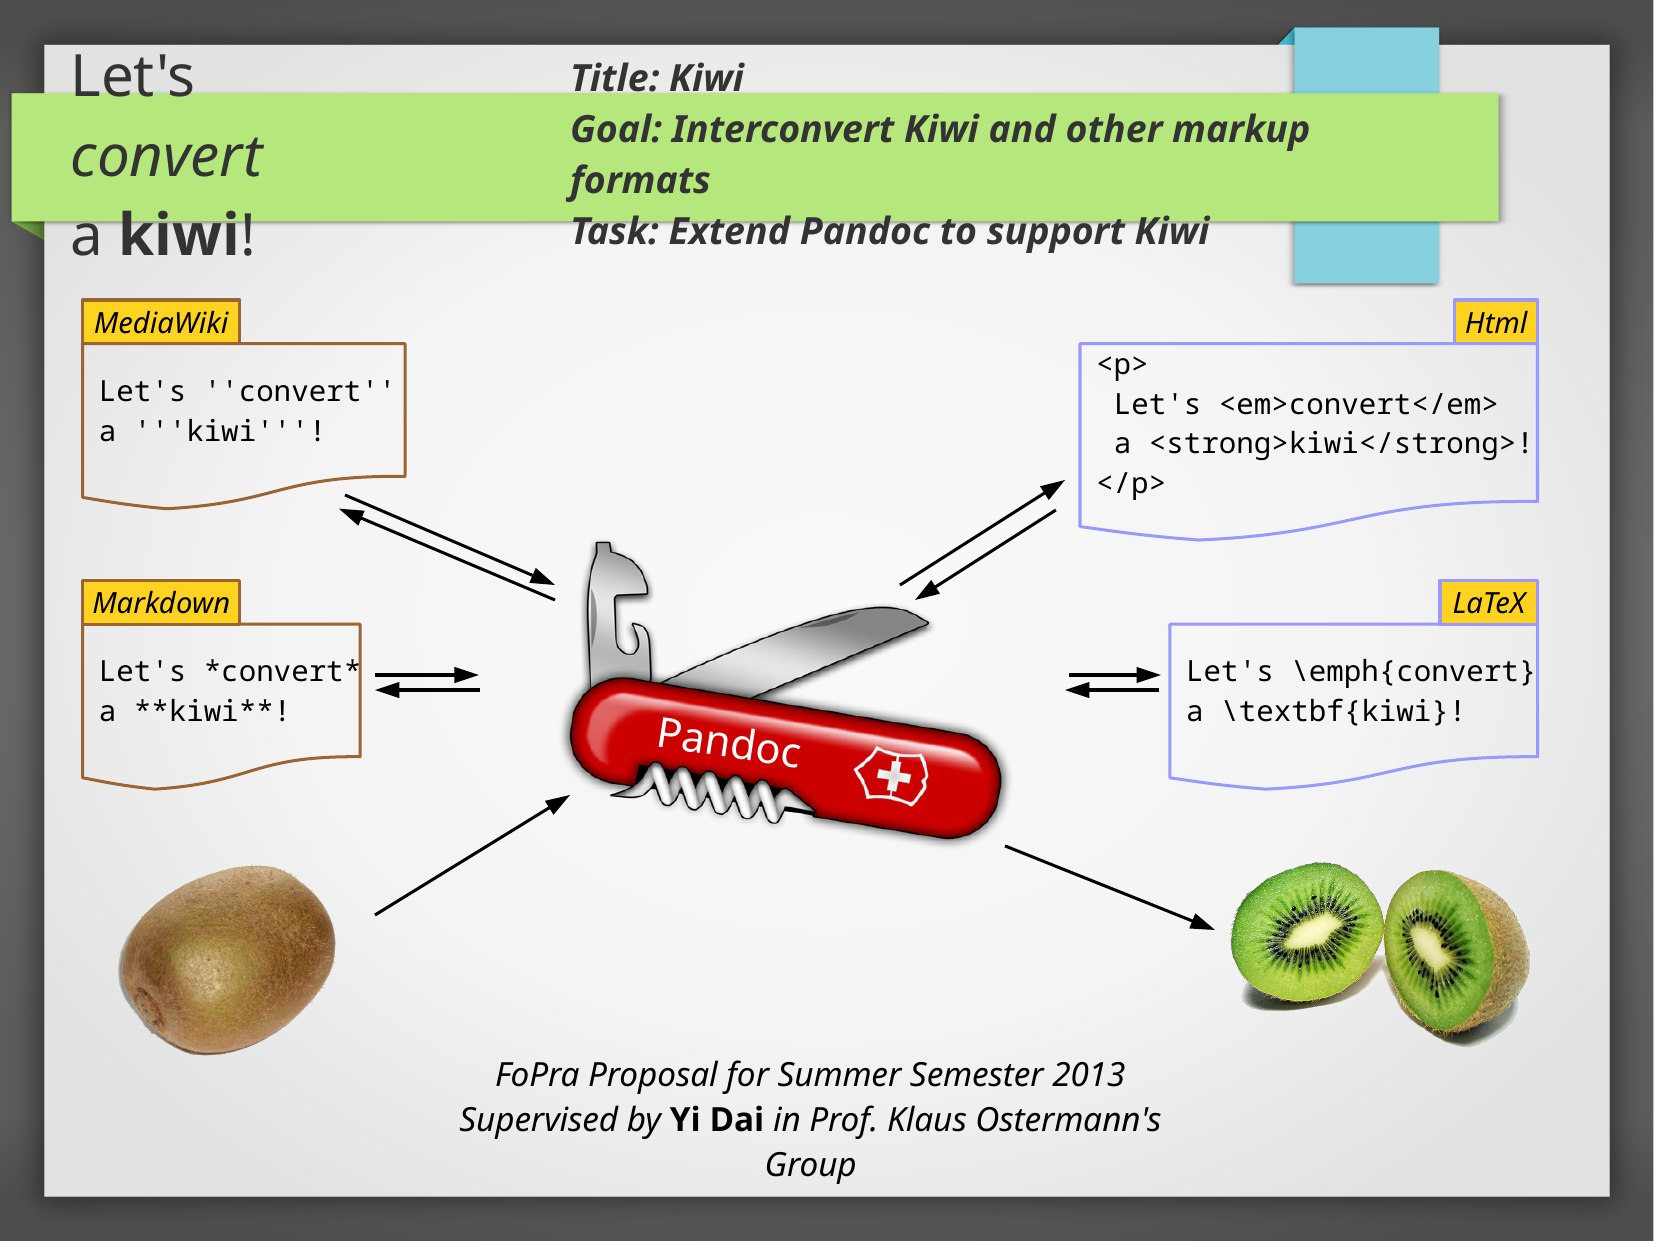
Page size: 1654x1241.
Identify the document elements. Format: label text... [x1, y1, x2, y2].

picture [0, 0, 1654, 1241]
text_box MediaWiki [82, 300, 240, 344]
title Title: Kiwi Goal: Interconvert Kiwi and other markup formats Task: Extend Pandoc to support Kiwi [570, 58, 1411, 249]
text_box Let's \emph{convert} a \textbf{kiwi}! [1169, 624, 1538, 790]
text_box LaTeX [1440, 580, 1538, 625]
text_box FoPra Proposal for Summer Semester 2013 Supervised by Yi Dai in Prof. Klaus Ostermann's Group [444, 998, 1209, 1139]
text_box Markdown [82, 580, 240, 625]
text_box Let's ''convert'' a '''kiwi'''! [82, 343, 406, 509]
text_box Let's *convert* a **kiwi**! [82, 624, 361, 790]
text_box Html [1454, 300, 1538, 343]
title Let's convert a kiwi! [70, 80, 391, 227]
text_box <p> Let's <em>convert</em> a <strong>kiwi</strong>! </p> [1080, 343, 1538, 541]
text_box Pandoc [638, 692, 817, 786]
